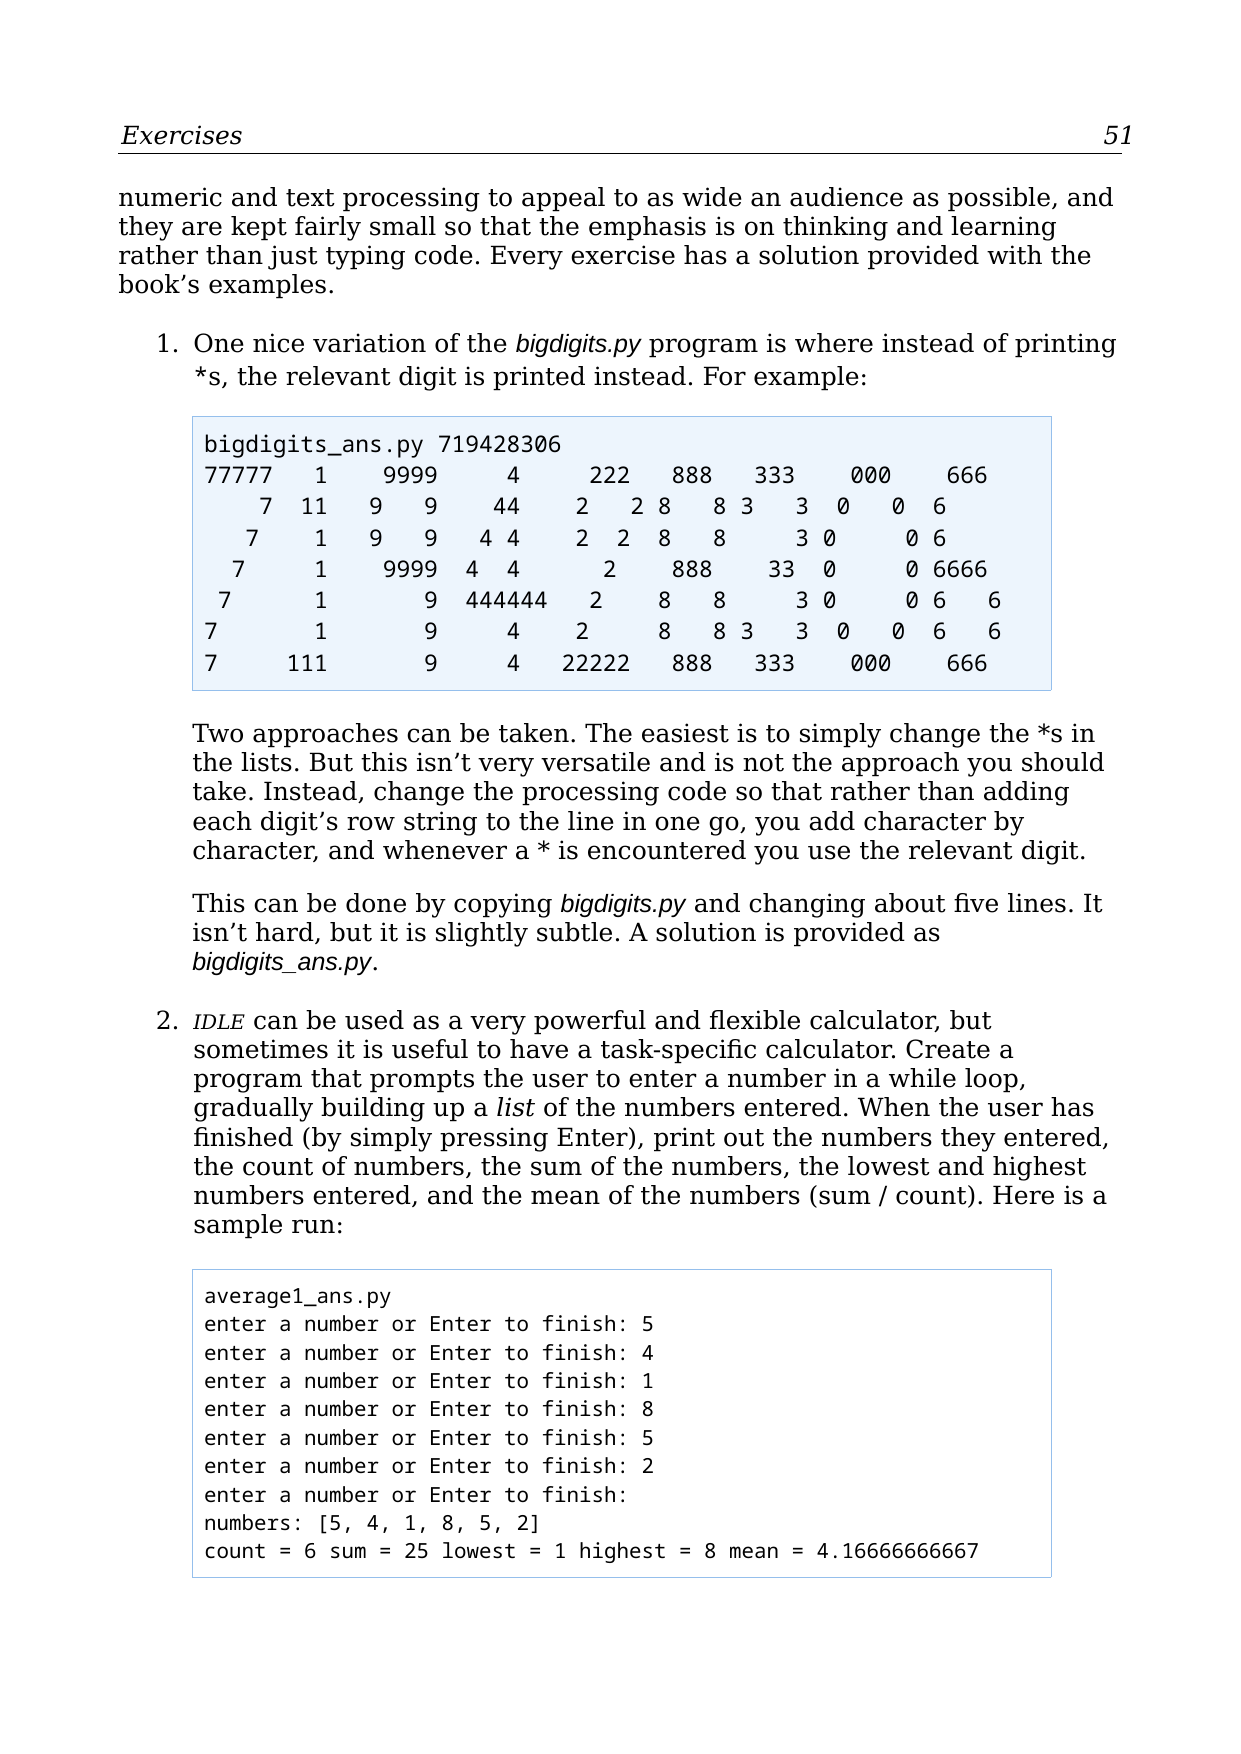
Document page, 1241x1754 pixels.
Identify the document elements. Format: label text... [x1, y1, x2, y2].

text 77777 1 9999 4 222 888 333 000 666 [193, 447, 1051, 478]
text 7 1 9999 4 4 2 888 33 0 0 6666 [193, 541, 1051, 572]
list idle can be used as a very powerful and flexible calculator, but sometimes it is useful to have a task-specific calculator. Create a program that prompts the user to enter a number in a while loop, gradually building up a list of the numbers entered. When the user has finished (by simply pressing Enter), print out the numbers they entered, the count of numbers, the sum of the numbers, the lowest and highest numbers entered, and the mean of the numbers (sum / count). Here is a sample run: [156, 1006, 1122, 1239]
text 7 111 9 4 22222 888 333 000 666 [193, 635, 1051, 690]
text bigdigits_ans.py 719428306 [193, 417, 1051, 447]
text This can be done by copying bigdigits.py and changing about five lines. It isn’t hard, but it is slightly subtle. A solution is provided as bigdigits_ans.py. [192, 889, 1122, 977]
text enter a number or Enter to finish: 5 [193, 1297, 1051, 1326]
list One nice variation of the bigdigits.py program is where instead of printing *s, the relevant digit is printed instead. For example: [156, 329, 1122, 392]
text enter a number or Enter to finish: 2 [193, 1439, 1051, 1468]
text enter a number or Enter to finish: 5 [193, 1411, 1051, 1439]
text numbers: [5, 4, 1, 8, 5, 2] [193, 1496, 1051, 1525]
text average1_ans.py [193, 1270, 1051, 1297]
text numeric and text processing to appeal to as wide an audience as possible, and they are kept fairly small so that the emphasis is on thinking and learning rather than just typing code. Every exercise has a solution provided with the book’s examples. [118, 183, 1122, 299]
text enter a number or Enter to finish: 1 [193, 1354, 1051, 1383]
text 7 11 9 9 44 2 2 8 8 3 3 0 0 6 [193, 478, 1051, 510]
text enter a number or Enter to finish: [193, 1468, 1051, 1496]
text Two approaches can be taken. The easiest is to simply change the *s in the lists. But this isn’t very versatile and is not the approach you should take. Instead, change the processing code so that rather than adding each digit’s row string to the line in one go, you add character by character, and whenever a * is encountered you use the relevant digit. [192, 719, 1122, 865]
text enter a number or Enter to finish: 8 [194, 1383, 1050, 1411]
text 7 1 9 9 4 4 2 2 8 8 3 0 0 6 [193, 510, 1051, 541]
text count = 6 sum = 25 lowest = 1 highest = 8 mean = 4.16666666667 [193, 1525, 1051, 1577]
text enter a number or Enter to finish: 4 [193, 1326, 1051, 1354]
text 7 1 9 444444 2 8 8 3 0 0 6 6 [193, 572, 1051, 603]
text 7 1 9 4 2 8 8 3 3 0 0 6 6 [193, 603, 1051, 635]
